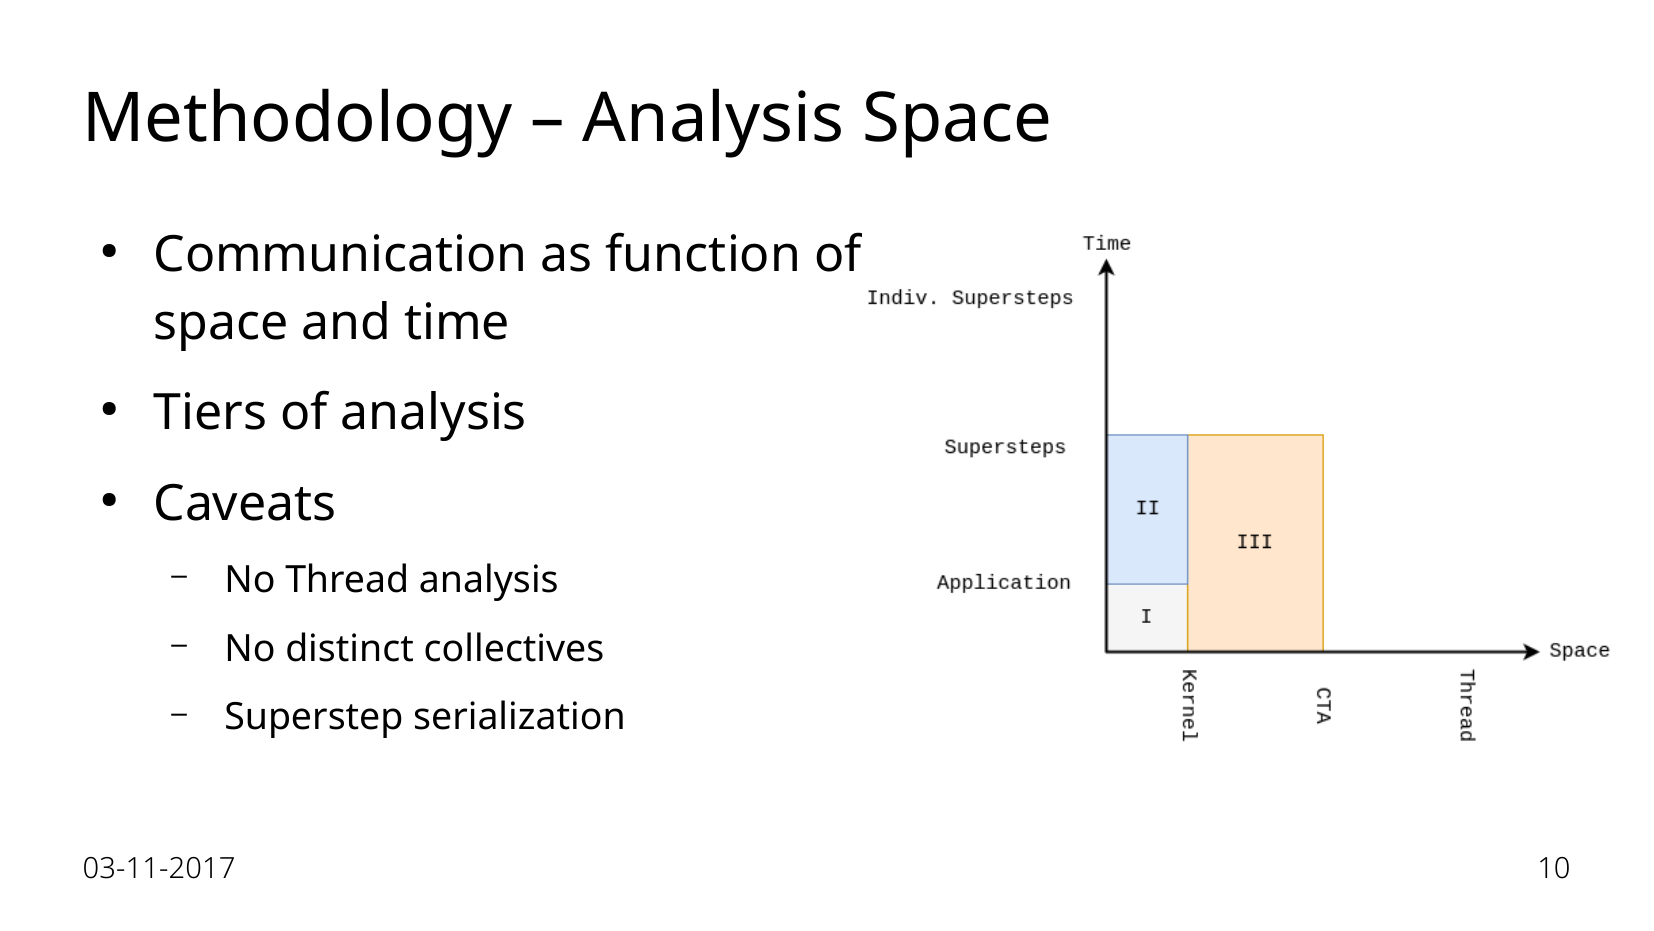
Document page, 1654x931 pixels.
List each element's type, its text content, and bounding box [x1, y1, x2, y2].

list Communication as function of space and time Tiers of analysis Caveats No Thread analysis No distinct collectives Superstep serialization [82, 217, 886, 886]
title Methodology – Analysis Space [82, 37, 1571, 193]
picture [862, 231, 1614, 745]
